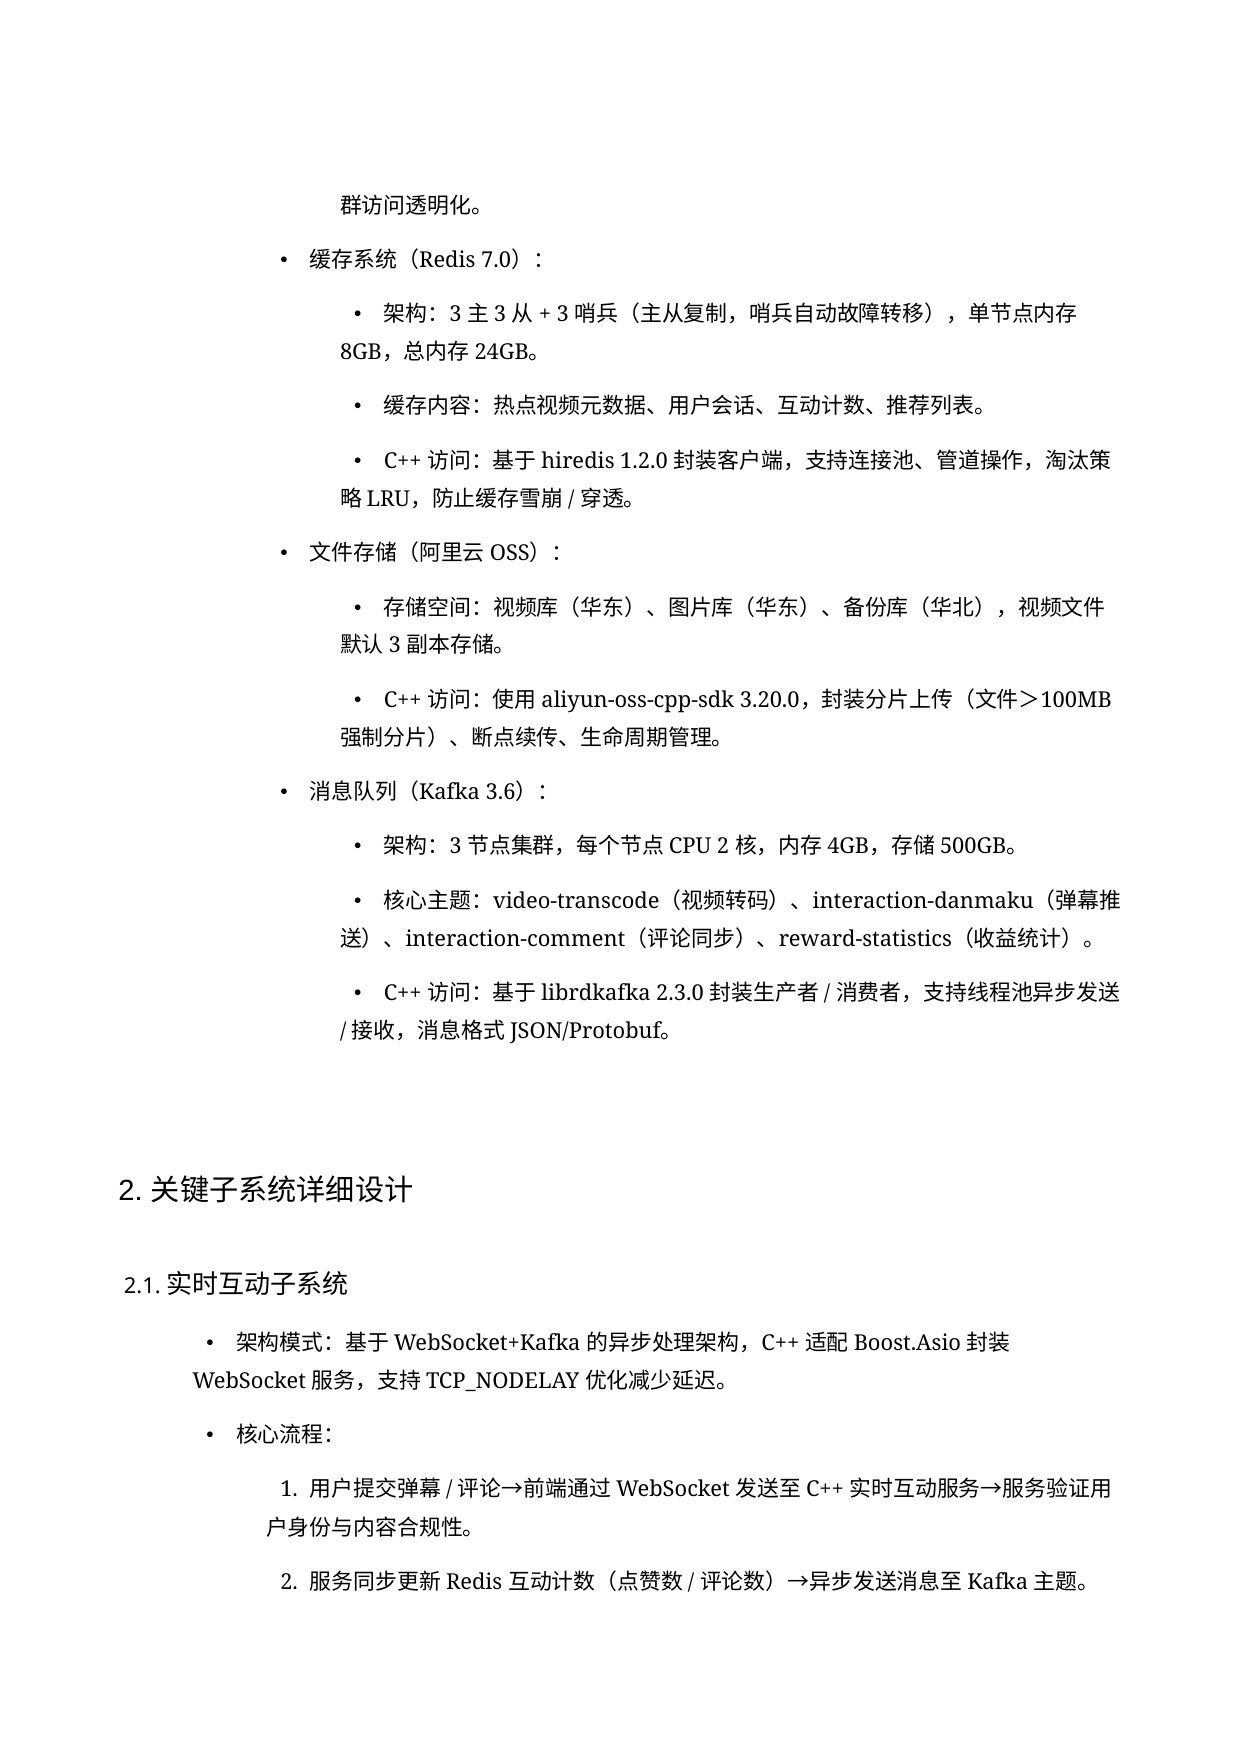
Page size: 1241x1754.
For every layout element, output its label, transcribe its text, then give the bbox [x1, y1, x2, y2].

list 架构模式：基于 WebSocket+Kafka 的异步处理架构，C++ 适配 Boost.Asio 封装 WebSocket 服务，支持 TCP_NODELAY 优化减少延迟。 [162, 1325, 1122, 1395]
subtitle 实时互动子系统 [118, 1263, 1122, 1301]
list 群访问透明化。 [310, 188, 1122, 219]
list 核心流程： [162, 1417, 1122, 1449]
list 缓存系统（Redis 7.0）： [236, 242, 1122, 273]
list 架构：3 主 3 从 + 3 哨兵（主从复制，哨兵自动故障转移），单节点内存 8GB，总内存 24GB。 [310, 296, 1122, 366]
list C++ 访问：基于 librdkafka 2.3.0 封装生产者 / 消费者，支持线程池异步发送 / 接收，消息格式 JSON/Protobuf。 [310, 975, 1122, 1045]
list C++ 访问：使用 aliyun-oss-cpp-sdk 3.20.0，封装分片上传（文件＞100MB 强制分片）、断点续传、生命周期管理。 [310, 682, 1122, 751]
list 存储空间：视频库（华东）、图片库（华东）、备份库（华北），视频文件默认 3 副本存储。 [310, 589, 1122, 659]
list 核心主题：video-transcode（视频转码）、interaction-danmaku（弹幕推送）、interaction-comment（评论同步）、reward-statistics（收益统计）。 [310, 883, 1122, 952]
list 服务同步更新 Redis 互动计数（点赞数 / 评论数）→异步发送消息至 Kafka 主题。 [236, 1564, 1122, 1595]
list C++ 访问：基于 hiredis 1.2.0 封装客户端，支持连接池、管道操作，淘汰策略 LRU，防止缓存雪崩 / 穿透。 [310, 443, 1122, 512]
list 架构：3 节点集群，每个节点 CPU 2 核，内存 4GB，存储 500GB。 [310, 828, 1122, 860]
list 用户提交弹幕 / 评论→前端通过 WebSocket 发送至 C++ 实时互动服务→服务验证用户身份与内容合规性。 [236, 1471, 1122, 1541]
list 缓存内容：热点视频元数据、用户会话、互动计数、推荐列表。 [310, 388, 1122, 420]
list 消息队列（Kafka 3.6）： [236, 774, 1122, 806]
subtitle 关键子系统详细设计 [118, 1167, 1122, 1209]
list 文件存储（阿里云 OSS）： [236, 535, 1122, 567]
